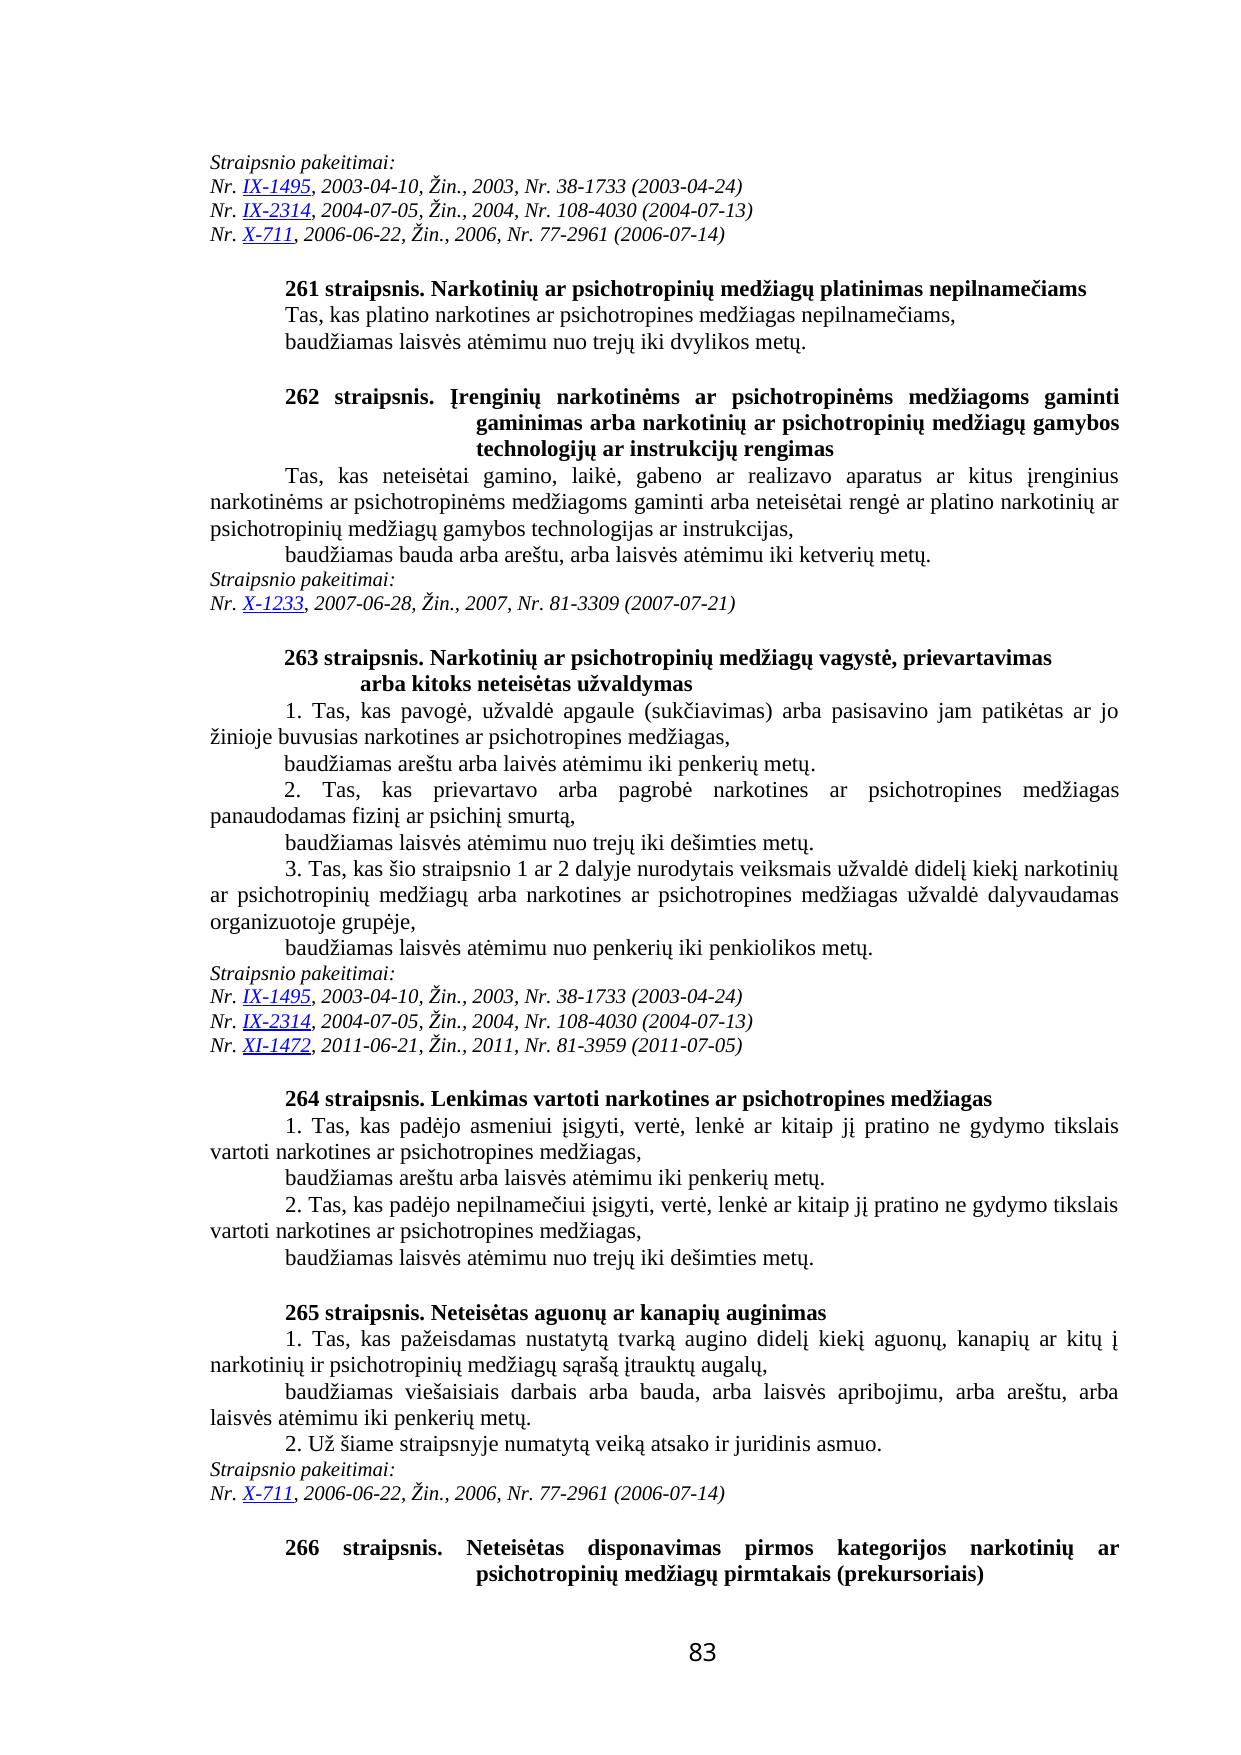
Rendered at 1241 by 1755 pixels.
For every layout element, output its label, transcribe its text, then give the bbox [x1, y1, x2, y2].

text 3. Tas, kas šio straipsnio 1 ar 2 dalyje nurodytais veiksmais užvaldė didelį kiekį narkotinių ar psichotropinių medžiagų arba narkotines ar psichotropines medžiagas užvaldė dalyvaudamas organizuotoje grupėje, [210, 855, 1120, 934]
text 264 straipsnis. Lenkimas vartoti narkotines ar psichotropines medžiagas [210, 1085, 1120, 1112]
text Tas, kas platino narkotines ar psichotropines medžiagas nepilnamečiams, [210, 301, 1120, 328]
text baudžiamas areštu arba laivės atėmimu iki penkerių metų. [210, 749, 1120, 776]
text baudžiamas areštu arba laisvės atėmimu iki penkerių metų. [210, 1164, 1120, 1191]
text 2. Už šiame straipsnyje numatytą veiką atsako ir juridinis asmuo. [210, 1430, 1120, 1457]
text Tas, kas neteisėtai gamino, laikė, gabeno ar realizavo aparatus ar kitus įrenginius narkotinėms ar psichotropinėms medžiagoms gaminti arba neteisėtai rengė ar platino narkotinių ar psichotropinių medžiagų gamybos technologijas ar instrukcijas, [210, 462, 1120, 541]
text Straipsnio pakeitimai: [210, 1457, 1120, 1481]
text Nr. X-711, 2006-06-22, Žin., 2006, Nr. 77-2961 (2006-07-14) [210, 1481, 1120, 1505]
text 2. Tas, kas prievartavo arba pagrobė narkotines ar psichotropines medžiagas panaudodamas fizinį ar psichinį smurtą, [210, 776, 1120, 829]
text Nr. XI-1472, 2011-06-21, Žin., 2011, Nr. 81-3959 (2011-07-05) [210, 1033, 1120, 1057]
text 261 straipsnis. Narkotinių ar psichotropinių medžiagų platinimas nepilnamečiams [285, 275, 1120, 301]
text baudžiamas bauda arba areštu, arba laisvės atėmimu iki ketverių metų. [210, 541, 1120, 567]
text 1. Tas, kas pavogė, užvaldė apgaule (sukčiavimas) arba pasisavino jam patikėtas ar jo žinioje buvusias narkotines ar psichotropines medžiagas, [210, 697, 1120, 749]
text Straipsnio pakeitimai: [210, 567, 1120, 591]
text 265 straipsnis. Neteisėtas aguonų ar kanapių auginimas [210, 1299, 1120, 1325]
text Nr. IX-1495, 2003-04-10, Žin., 2003, Nr. 38-1733 (2003-04-24) [210, 174, 1120, 198]
text 1. Tas, kas padėjo asmeniui įsigyti, vertė, lenkė ar kitaip jį pratino ne gydymo tikslais vartoti narkotines ar psichotropines medžiagas, [210, 1112, 1120, 1164]
text 266 straipsnis. Neteisėtas disponavimas pirmos kategorijos narkotinių ar psichotropinių medžiagų pirmtakais (prekursoriais) [285, 1534, 1120, 1586]
text Nr. IX-2314, 2004-07-05, Žin., 2004, Nr. 108-4030 (2004-07-13) [210, 198, 1120, 222]
text arba kitoks neteisėtas užvaldymas [210, 671, 1120, 697]
text baudžiamas viešaisiais darbais arba bauda, arba laisvės apribojimu, arba areštu, arba laisvės atėmimu iki penkerių metų. [210, 1378, 1120, 1430]
text Nr. IX-2314, 2004-07-05, Žin., 2004, Nr. 108-4030 (2004-07-13) [210, 1008, 1120, 1033]
text Nr. IX-1495, 2003-04-10, Žin., 2003, Nr. 38-1733 (2003-04-24) [210, 984, 1120, 1008]
text 1. Tas, kas pažeisdamas nustatytą tvarką augino didelį kiekį aguonų, kanapių ar kitų į narkotinių ir psichotropinių medžiagų sąrašą įtrauktų augalų, [210, 1325, 1120, 1378]
text Nr. X-711, 2006-06-22, Žin., 2006, Nr. 77-2961 (2006-07-14) [210, 222, 1120, 246]
text Straipsnio pakeitimai: [210, 150, 1120, 174]
text Straipsnio pakeitimai: [210, 960, 1120, 984]
text baudžiamas laisvės atėmimu nuo penkerių iki penkiolikos metų. [210, 934, 1120, 960]
text baudžiamas laisvės atėmimu nuo trejų iki dešimties metų. [210, 829, 1120, 855]
text baudžiamas laisvės atėmimu nuo trejų iki dvylikos metų. [210, 328, 1120, 354]
text 262 straipsnis. Įrenginių narkotinėms ar psichotropinėms medžiagoms gaminti gaminimas arba narkotinių ar psichotropinių medžiagų gamybos technologijų ar instrukcijų rengimas [285, 383, 1120, 462]
text baudžiamas laisvės atėmimu nuo trejų iki dešimties metų. [210, 1243, 1120, 1270]
text 2. Tas, kas padėjo nepilnamečiui įsigyti, vertė, lenkė ar kitaip jį pratino ne gydymo tikslais vartoti narkotines ar psichotropines medžiagas, [210, 1191, 1120, 1243]
text Nr. X-1233, 2007-06-28, Žin., 2007, Nr. 81-3309 (2007-07-21) [210, 591, 1120, 615]
text 263 straipsnis. Narkotinių ar psichotropinių medžiagų vagystė, prievartavimas [210, 644, 1120, 671]
